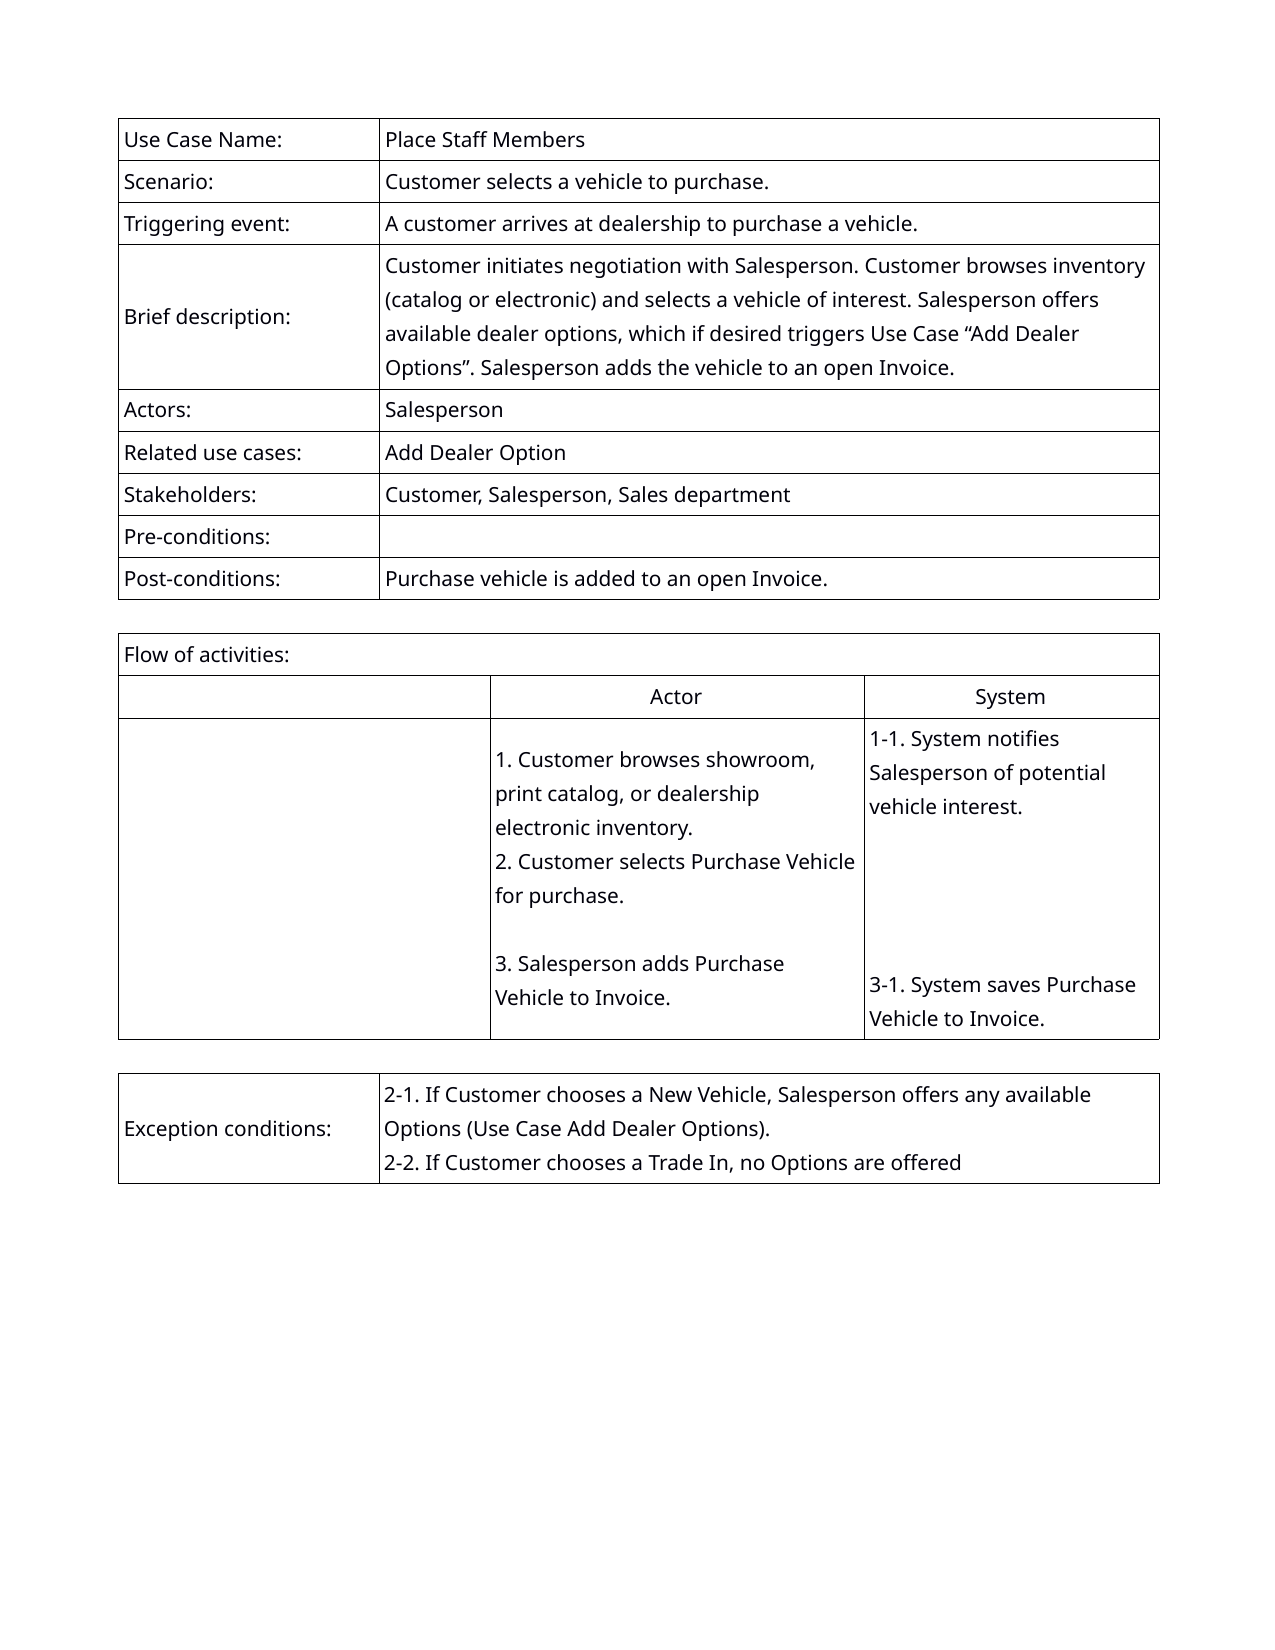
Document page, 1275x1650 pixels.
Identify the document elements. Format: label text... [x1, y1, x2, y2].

table_cell Add Dealer Option [380, 432, 1159, 473]
table_cell [119, 676, 490, 717]
table_header Use Case Name: [119, 119, 379, 160]
table_cell Actors: [119, 390, 379, 431]
table_cell [380, 516, 1159, 557]
table_cell Scenario: [119, 161, 379, 202]
table_header 2-1. If Customer chooses a New Vehicle, Salesperson offers any available Options (Use Case Add Dealer Options). 2-2. If Customer chooses a Trade In, no Options are offered [380, 1074, 1159, 1183]
table_cell Pre-conditions: [119, 516, 379, 557]
table_cell Related use cases: [119, 432, 379, 473]
table_cell Actor [491, 676, 864, 717]
table_cell Customer initiates negotiation with Salesperson. Customer browses inventory (catalog or electronic) and selects a vehicle of interest. Salesperson offers available dealer options, which if desired triggers Use Case “Add Dealer Options”. Salesperson adds the vehicle to an open Invoice. [380, 245, 1159, 389]
table_cell Brief description: [119, 245, 379, 389]
table_cell Purchase vehicle is added to an open Invoice. [380, 558, 1159, 599]
table_cell System [865, 676, 1159, 717]
table_header Place Staff Members [380, 119, 1159, 160]
table_cell Customer, Salesperson, Sales department [380, 474, 1159, 515]
table_cell [119, 719, 490, 1039]
table_cell A customer arrives at dealership to purchase a vehicle. [380, 203, 1159, 244]
table_cell Stakeholders: [119, 474, 379, 515]
table_cell Salesperson [380, 390, 1159, 431]
table_cell Triggering event: [119, 203, 379, 244]
table_cell 1-1. System notifies Salesperson of potential vehicle interest. 3-1. System saves Purchase Vehicle to Invoice. [865, 719, 1159, 1039]
table_cell 1. Customer browses showroom, print catalog, or dealership electronic inventory. 2. Customer selects Purchase Vehicle for purchase. 3. Salesperson adds Purchase Vehicle to Invoice. [491, 719, 864, 1039]
table_header Exception conditions: [119, 1074, 379, 1183]
table_header Flow of activities: [119, 634, 1159, 675]
table_cell Post-conditions: [119, 558, 379, 599]
table_cell Customer selects a vehicle to purchase. [380, 161, 1159, 202]
